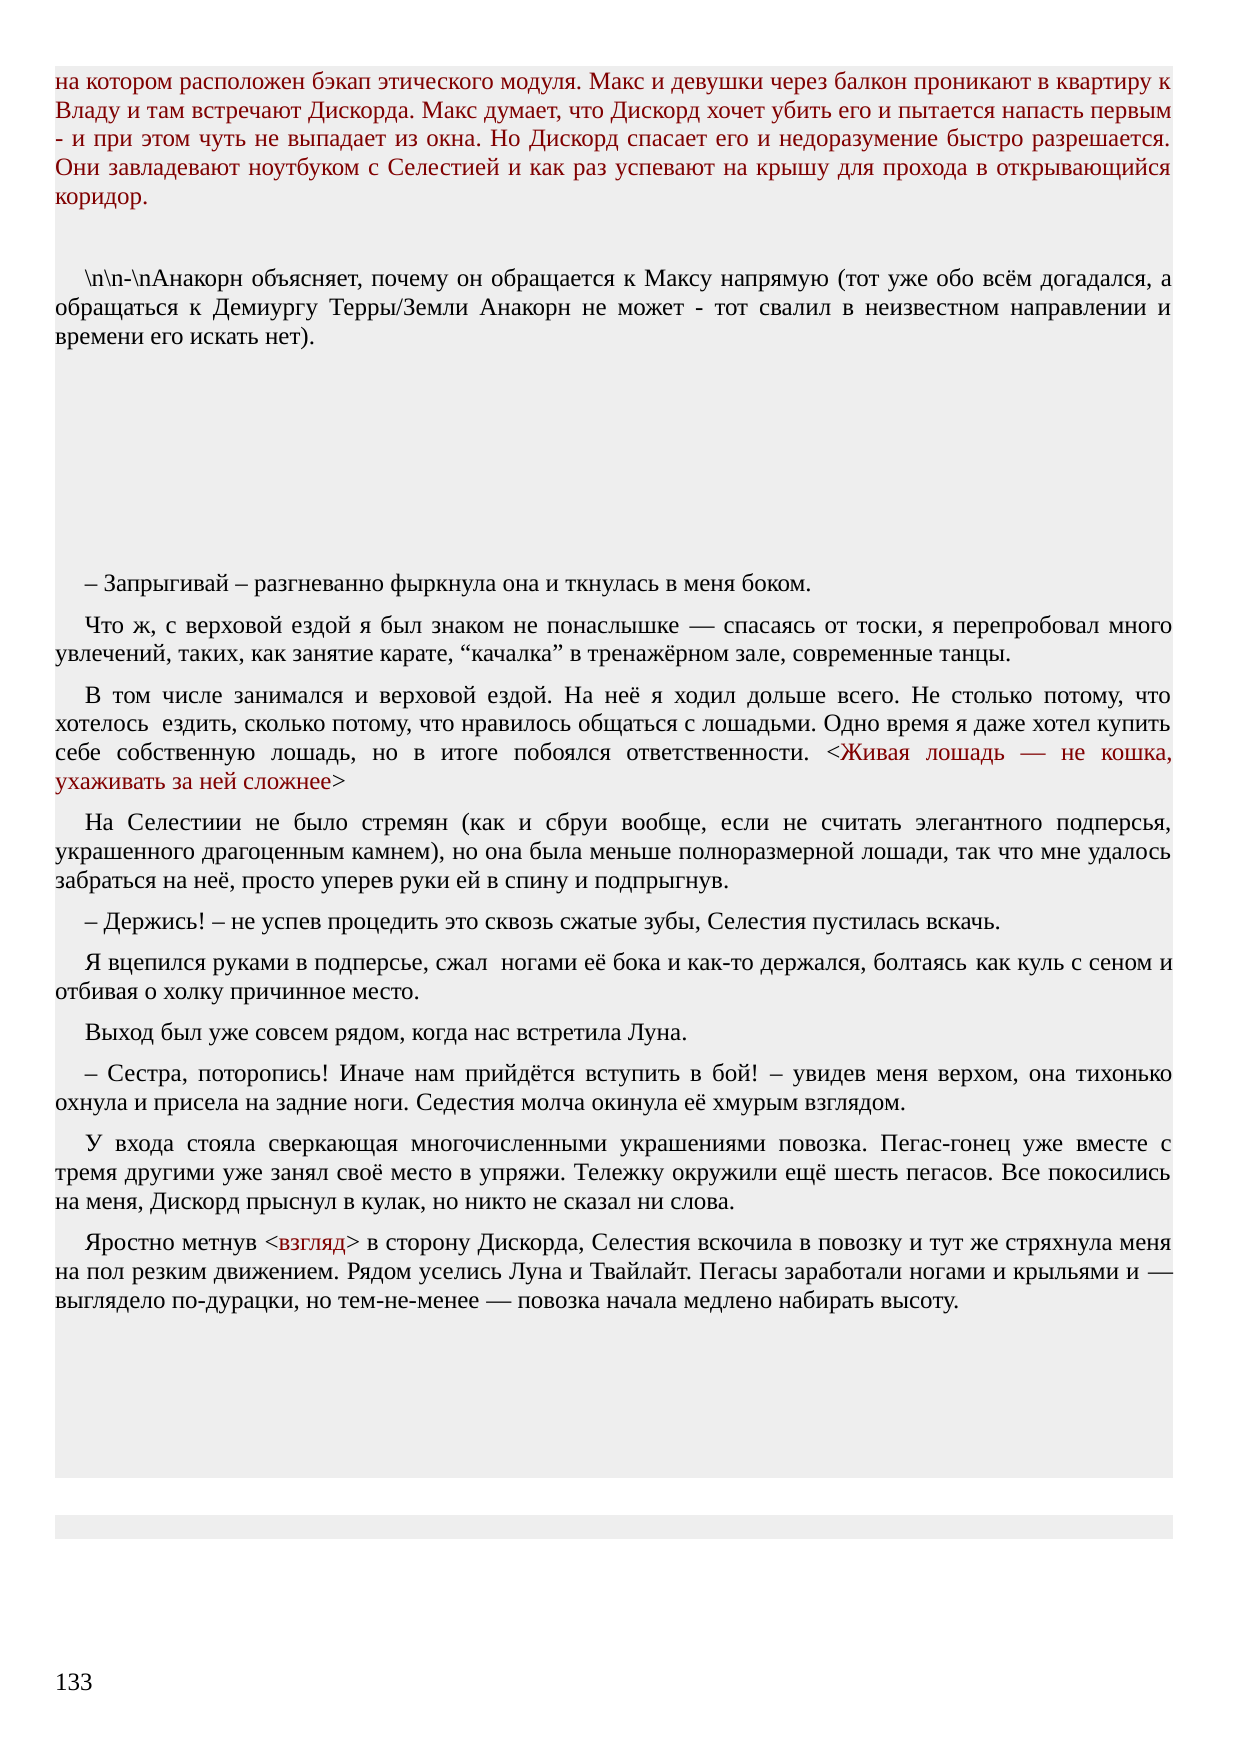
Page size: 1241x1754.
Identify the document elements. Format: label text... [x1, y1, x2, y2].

text На Селестиии не было стремян (как и сбруи вообще, если не считать элегантного подперсья, украшенного драгоценным камнем), но она была меньше полноразмерной лошади, так что мне удалось забраться на неё, просто уперев руки ей в спину и подпрыгнув. [55, 807, 1173, 893]
text В том числе занимался и верховой ездой. На неё я ходил дольше всего. Не столько потому, что хотелось ездить, сколько потому, что нравилось общаться с лошадьми. Одно время я даже хотел купить себе собственную лошадь, но в итоге побоялся ответственности. <Живая лошадь — не кошка, ухаживать за ней сложнее> [55, 680, 1173, 795]
text \n\n-\nАнакорн объясняет, почему он обращается к Максу напрямую (тот уже обо всём догадался, а обращаться к Демиургу Терры/Земли Анакорн не может - тот свалил в неизвестном направлении и времени его искать нет). [55, 263, 1173, 350]
text на котором расположен бэкап этического модуля. Макс и девушки через балкон проникают в квартиру к Владу и там встречают Дискорда. Макс думает, что Дискорд хочет убить его и пытается напасть первым - и при этом чуть не выпадает из окна. Но Дискорд спасает его и недоразумение быстро разрешается. Они завладевают ноутбуком с Селестией и как раз успевают на крышу для прохода в открывающийся коридор. [55, 66, 1173, 210]
text – Держись! – не успев процедить это сквозь сжатые зубы, Селестия пустилась вскачь. [55, 906, 1173, 935]
text Что ж, с верховой ездой я был знаком не понаслышке — спасаясь от тоски, я перепробовал много увлечений, таких, как занятие карате, “качалка” в тренажёрном зале, современные танцы. [55, 610, 1173, 667]
text У входа стояла сверкающая многочисленными украшениями повозка. Пегас-гонец уже вместе с тремя другими уже занял своё место в упряжи. Тележку окружили ещё шесть пегасов. Все покосились на меня, Дискорд прыснул в кулак, но никто не сказал ни слова. [55, 1128, 1173, 1215]
text Я вцепился руками в подперсье, сжал ногами её бока и как-то держался, болтаясь как куль с сеном и отбивая о холку причинное место. [55, 947, 1173, 1005]
text – Запрыгивай – разгневанно фыркнула она и ткнулась в меня боком. [55, 568, 1173, 597]
text – Сестра, поторопись! Иначе нам прийдётся вступить в бой! – увидев меня верхом, она тихонько охнула и присела на задние ноги. Седестия молча окинула её хмурым взглядом. [55, 1058, 1173, 1116]
text Выход был уже совсем рядом, когда нас встретила Луна. [55, 1017, 1173, 1046]
text Яростно метнув <взгляд> в сторону Дискорда, Селестия вскочила в повозку и тут же стряхнула меня на пол резким движением. Рядом уселись Луна и Твайлайт. Пегасы заработали ногами и крыльями и — выглядело по-дурацки, но тем-не-менее — повозка начала медлено набирать высоту. [55, 1227, 1173, 1313]
